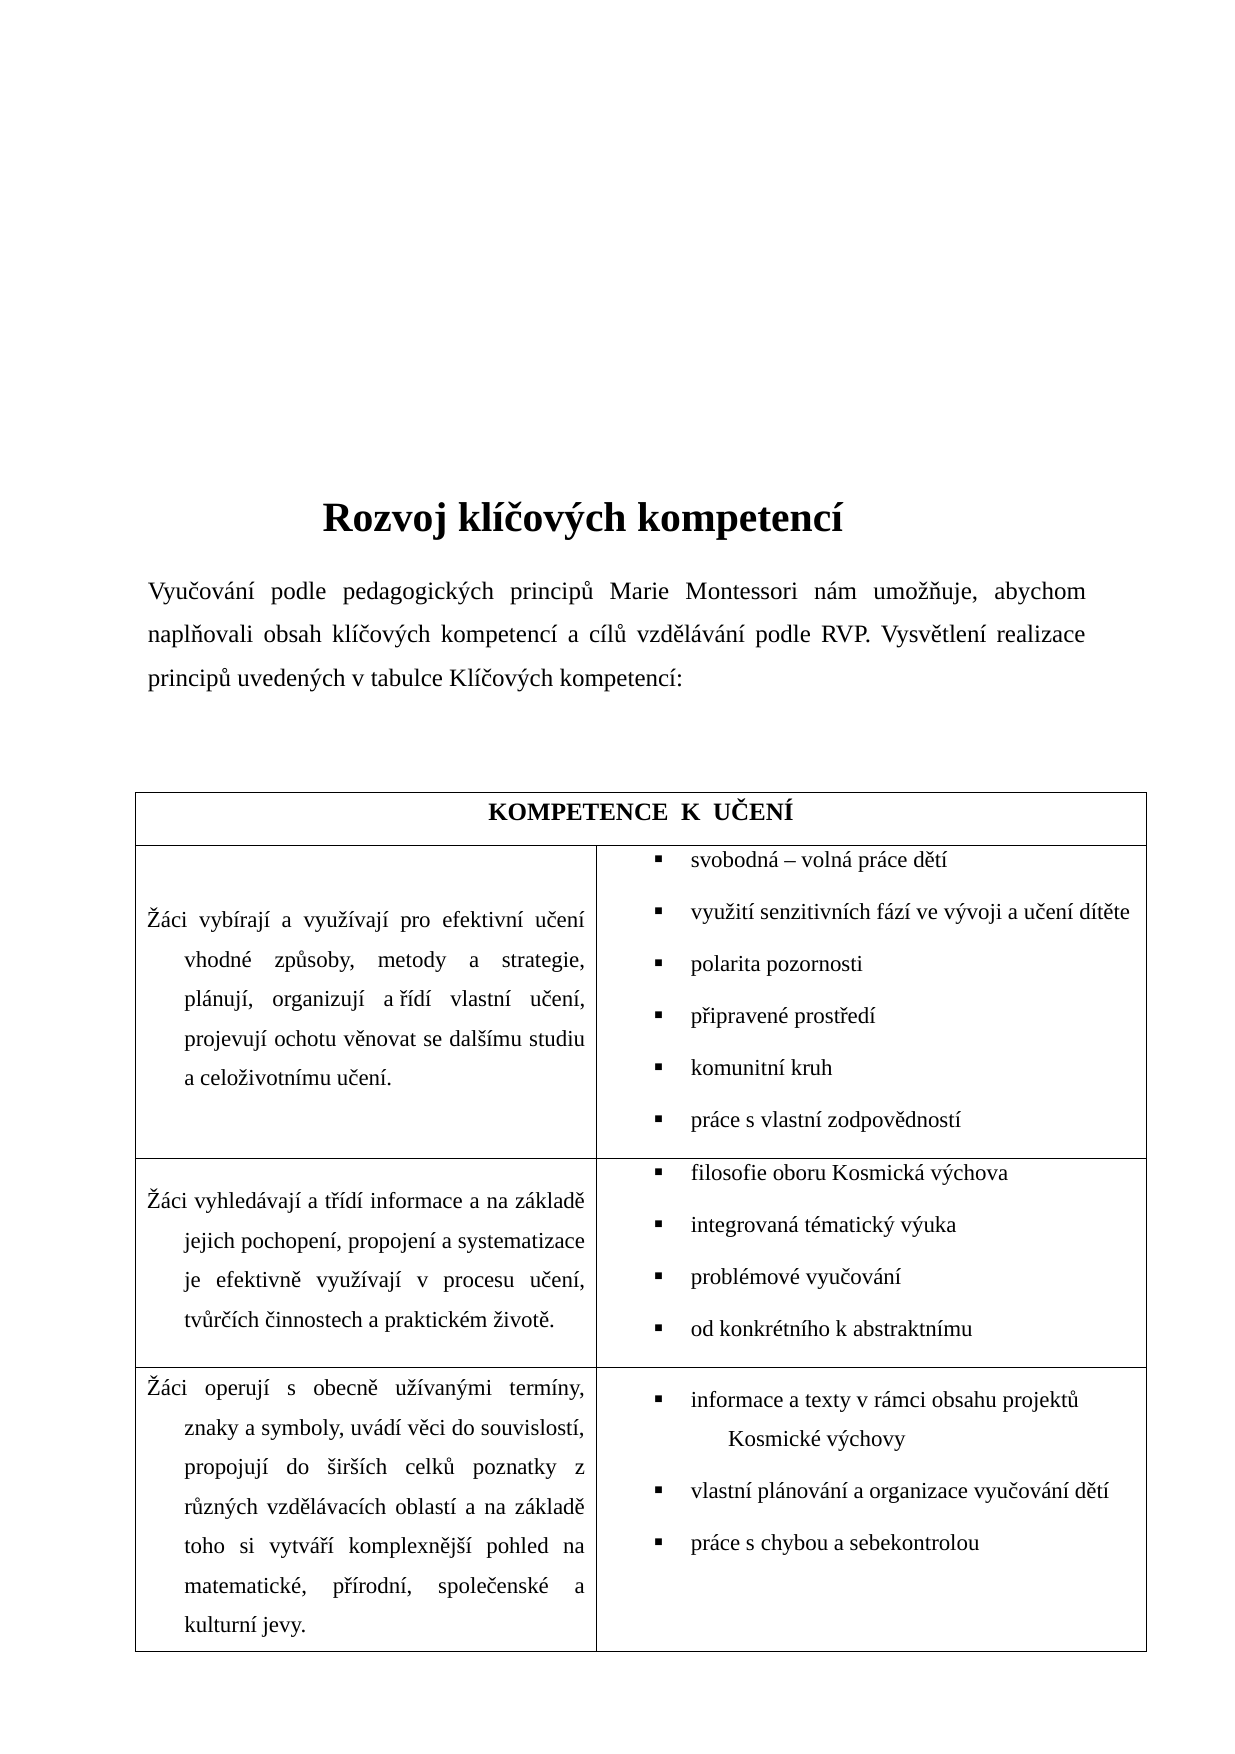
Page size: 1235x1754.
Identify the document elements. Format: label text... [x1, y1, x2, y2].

table_cell Žáci vyhledávají a třídí informace a na základě jejich pochopení, propojení a systematizace je efektivně využívají v procesu učení, tvůrčích činnostech a praktickém životě. [136, 1159, 596, 1367]
text Rozvoj klíčových kompetencí [148, 492, 1087, 540]
table_cell filosofie oboru Kosmická výchova integrovaná tématický výuka problémové vyučování od konkrétního k abstraktnímu [597, 1159, 1146, 1367]
table_cell Žáci operují s obecně užívanými termíny, znaky a symboly, uvádí věci do souvislostí, propojují do širších celků poznatky z různých vzdělávacích oblastí a na základě toho si vytváří komplexnější pohled na matematické, přírodní, společenské a kulturní jevy. [136, 1368, 596, 1651]
table_cell informace a texty v rámci obsahu projektů Kosmické výchovy vlastní plánování a organizace vyučování dětí práce s chybou a sebekontrolou [597, 1368, 1146, 1651]
table_header KOMPETENCE K UČENÍ [136, 793, 1146, 845]
table_cell Žáci vybírají a využívají pro efektivní učení vhodné způsoby, metody a strategie, plánují, organizují a řídí vlastní učení, projevují ochotu věnovat se dalšímu studiu a celoživotnímu učení. [136, 846, 596, 1158]
text Vyučování podle pedagogických principů Marie Montessori nám umožňuje, abychom naplňovali obsah klíčových kompetencí a cílů vzdělávání podle RVP. Vysvětlení realizace principů uvedených v tabulce Klíčových kompetencí: [148, 576, 1087, 691]
table_cell svobodná – volná práce dětí využití senzitivních fází ve vývoji a učení dítěte polarita pozornosti připravené prostředí komunitní kruh práce s vlastní zodpovědností [597, 846, 1146, 1158]
